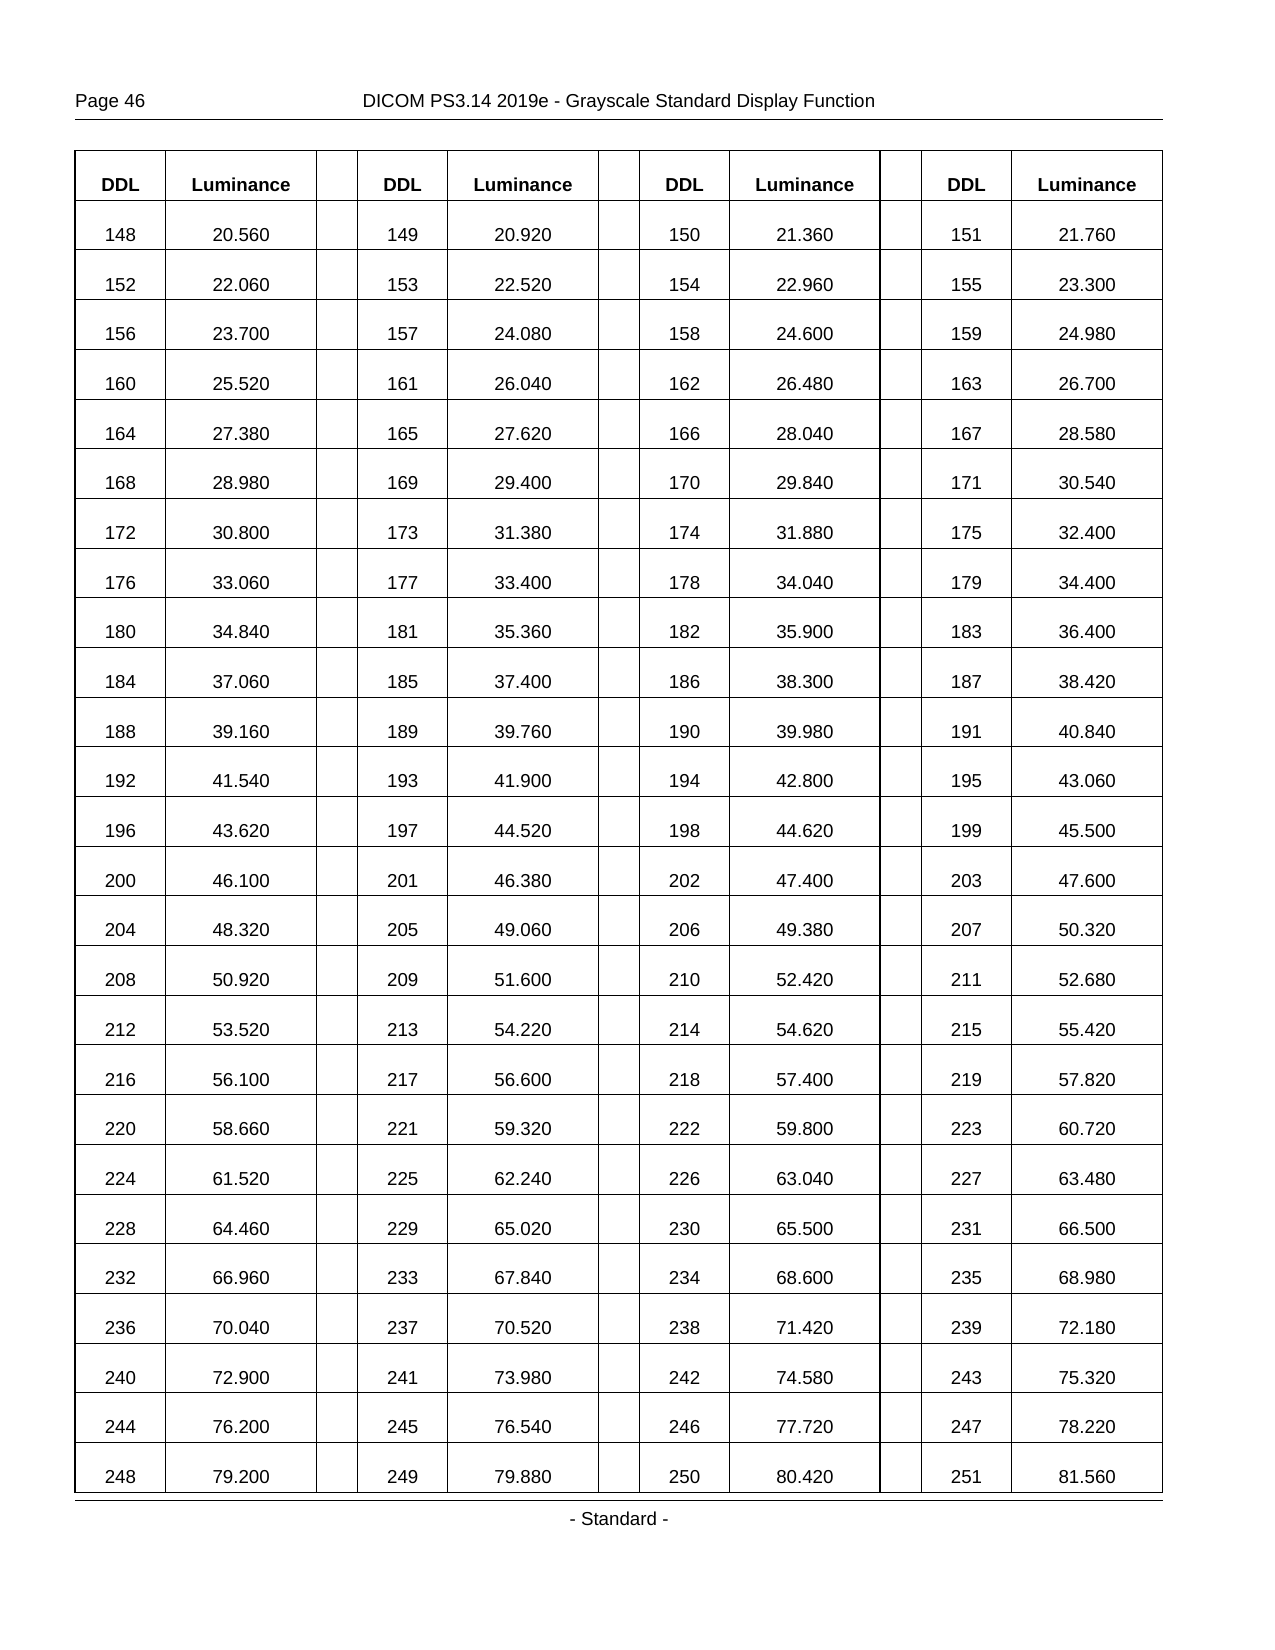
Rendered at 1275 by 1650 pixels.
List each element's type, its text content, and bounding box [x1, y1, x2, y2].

table_cell 249 [358, 1443, 447, 1492]
table_cell 60.720 [1012, 1095, 1162, 1144]
table_cell 52.420 [730, 946, 879, 995]
table_cell 59.320 [448, 1095, 598, 1144]
table_cell 76.200 [166, 1393, 316, 1442]
table_cell [881, 1095, 921, 1144]
table_cell 215 [922, 996, 1011, 1044]
table_cell 154 [640, 250, 729, 299]
table_cell 221 [358, 1095, 447, 1144]
table_cell [317, 648, 357, 697]
table_cell 224 [76, 1145, 165, 1193]
table_cell [599, 499, 639, 547]
table_cell [317, 698, 357, 746]
table_cell 44.620 [730, 797, 879, 846]
table_cell 214 [640, 996, 729, 1044]
table_cell 28.040 [730, 400, 879, 448]
table_cell 23.700 [166, 300, 316, 349]
table_cell 247 [922, 1393, 1011, 1442]
table_cell 33.400 [448, 549, 598, 597]
table_cell 240 [76, 1344, 165, 1392]
table_cell 75.320 [1012, 1344, 1162, 1392]
table_cell [599, 1195, 639, 1243]
table_cell 156 [76, 300, 165, 349]
table_cell 45.500 [1012, 797, 1162, 846]
table_cell 231 [922, 1195, 1011, 1243]
table_cell 218 [640, 1045, 729, 1094]
table_cell 49.380 [730, 896, 879, 945]
table_cell 234 [640, 1244, 729, 1293]
table_cell 194 [640, 747, 729, 796]
table_cell 235 [922, 1244, 1011, 1293]
table_cell 79.880 [448, 1443, 598, 1492]
table_cell [599, 400, 639, 448]
table_cell [317, 250, 357, 299]
table_cell 236 [76, 1294, 165, 1342]
table_cell 176 [76, 549, 165, 597]
table_cell 175 [922, 499, 1011, 547]
table_cell 66.500 [1012, 1195, 1162, 1243]
table_cell 38.420 [1012, 648, 1162, 697]
table_cell 64.460 [166, 1195, 316, 1243]
table_cell 71.420 [730, 1294, 879, 1342]
table_cell 177 [358, 549, 447, 597]
table_cell 151 [922, 201, 1011, 249]
table_cell [881, 1393, 921, 1442]
table_cell 70.520 [448, 1294, 598, 1342]
table_cell 251 [922, 1443, 1011, 1492]
table_cell 65.020 [448, 1195, 598, 1243]
table_cell [317, 896, 357, 945]
table_cell 178 [640, 549, 729, 597]
table_cell [881, 747, 921, 796]
table_cell 28.980 [166, 449, 316, 498]
table_cell 66.960 [166, 1244, 316, 1293]
table_cell 63.480 [1012, 1145, 1162, 1193]
table_cell [317, 1443, 357, 1492]
table_cell 73.980 [448, 1344, 598, 1392]
table_cell 56.600 [448, 1045, 598, 1094]
table_cell 61.520 [166, 1145, 316, 1193]
table_cell [599, 1443, 639, 1492]
table_cell [881, 499, 921, 547]
table_cell 158 [640, 300, 729, 349]
table_cell [881, 400, 921, 448]
table_cell 157 [358, 300, 447, 349]
table_cell [317, 1244, 357, 1293]
table_header Luminance [166, 151, 316, 200]
table_cell [317, 449, 357, 498]
table_cell [317, 549, 357, 597]
table_cell [317, 1195, 357, 1243]
table_cell [881, 1145, 921, 1193]
table_header [881, 151, 921, 200]
table_cell [881, 250, 921, 299]
table_cell 185 [358, 648, 447, 697]
table_cell 77.720 [730, 1393, 879, 1442]
table_cell 54.620 [730, 996, 879, 1044]
table_header [317, 151, 357, 200]
table_cell 33.060 [166, 549, 316, 597]
table_cell 39.980 [730, 698, 879, 746]
table_cell 200 [76, 847, 165, 895]
table_cell 242 [640, 1344, 729, 1392]
table_cell [599, 946, 639, 995]
table_cell 170 [640, 449, 729, 498]
table_cell [317, 797, 357, 846]
table_cell [599, 797, 639, 846]
table_cell 21.360 [730, 201, 879, 249]
table_cell [881, 449, 921, 498]
table_cell [599, 1095, 639, 1144]
table_cell 26.040 [448, 350, 598, 398]
table_cell 50.920 [166, 946, 316, 995]
table_cell [881, 1344, 921, 1392]
table_header Luminance [730, 151, 879, 200]
table_cell [599, 996, 639, 1044]
table_cell [599, 549, 639, 597]
table_header [599, 151, 639, 200]
table_cell 28.580 [1012, 400, 1162, 448]
table_cell [317, 1095, 357, 1144]
table_cell [881, 549, 921, 597]
table_header Luminance [448, 151, 598, 200]
table_cell 70.040 [166, 1294, 316, 1342]
table_header DDL [358, 151, 447, 200]
table_cell 22.960 [730, 250, 879, 299]
table_cell [599, 449, 639, 498]
table_cell 182 [640, 598, 729, 647]
table_cell 173 [358, 499, 447, 547]
table_cell [599, 1344, 639, 1392]
table_cell 44.520 [448, 797, 598, 846]
table_cell [599, 698, 639, 746]
table_cell 196 [76, 797, 165, 846]
table_cell 79.200 [166, 1443, 316, 1492]
table_cell [317, 996, 357, 1044]
table_cell 43.060 [1012, 747, 1162, 796]
table_cell 62.240 [448, 1145, 598, 1193]
table_cell 164 [76, 400, 165, 448]
table_cell 35.900 [730, 598, 879, 647]
table_cell 50.320 [1012, 896, 1162, 945]
table_cell 179 [922, 549, 1011, 597]
table_cell 32.400 [1012, 499, 1162, 547]
table_cell 171 [922, 449, 1011, 498]
table_cell 47.400 [730, 847, 879, 895]
table_cell 49.060 [448, 896, 598, 945]
table_cell 195 [922, 747, 1011, 796]
table_cell 199 [922, 797, 1011, 846]
table_cell 30.540 [1012, 449, 1162, 498]
table_cell 193 [358, 747, 447, 796]
table_cell 192 [76, 747, 165, 796]
table_cell 152 [76, 250, 165, 299]
table_cell [881, 1244, 921, 1293]
table_cell 186 [640, 648, 729, 697]
table_cell 181 [358, 598, 447, 647]
table_cell 248 [76, 1443, 165, 1492]
table_cell [317, 1145, 357, 1193]
table_cell 172 [76, 499, 165, 547]
table_cell 204 [76, 896, 165, 945]
table_cell [317, 201, 357, 249]
table_cell 203 [922, 847, 1011, 895]
table_cell 150 [640, 201, 729, 249]
table_cell 237 [358, 1294, 447, 1342]
table_cell 161 [358, 350, 447, 398]
table_cell [599, 847, 639, 895]
table_cell 54.220 [448, 996, 598, 1044]
table_cell [317, 350, 357, 398]
table_cell 67.840 [448, 1244, 598, 1293]
table_cell 233 [358, 1244, 447, 1293]
table_cell [599, 1294, 639, 1342]
table_cell 174 [640, 499, 729, 547]
table_cell [881, 1195, 921, 1243]
table_cell [599, 598, 639, 647]
table_cell 24.980 [1012, 300, 1162, 349]
table_cell 162 [640, 350, 729, 398]
table_cell 43.620 [166, 797, 316, 846]
table_cell [881, 648, 921, 697]
table_cell 217 [358, 1045, 447, 1094]
table_cell 245 [358, 1393, 447, 1442]
table_cell 29.840 [730, 449, 879, 498]
table_cell 59.800 [730, 1095, 879, 1144]
table_cell [317, 1344, 357, 1392]
table_cell 166 [640, 400, 729, 448]
table_cell 40.840 [1012, 698, 1162, 746]
table_cell 34.840 [166, 598, 316, 647]
table_cell 180 [76, 598, 165, 647]
table_cell [881, 201, 921, 249]
table_cell [599, 300, 639, 349]
table_cell [881, 698, 921, 746]
table_cell 57.820 [1012, 1045, 1162, 1094]
table_cell [599, 648, 639, 697]
table_cell 46.100 [166, 847, 316, 895]
table_cell 46.380 [448, 847, 598, 895]
table_cell 72.180 [1012, 1294, 1162, 1342]
table_cell 198 [640, 797, 729, 846]
table_cell 42.800 [730, 747, 879, 796]
table_cell 27.620 [448, 400, 598, 448]
table_cell 191 [922, 698, 1011, 746]
table_cell 63.040 [730, 1145, 879, 1193]
table_cell 223 [922, 1095, 1011, 1144]
table_cell 213 [358, 996, 447, 1044]
table_cell [881, 996, 921, 1044]
table_cell [317, 499, 357, 547]
table_cell 55.420 [1012, 996, 1162, 1044]
table_cell [599, 1045, 639, 1094]
table_cell 219 [922, 1045, 1011, 1094]
table_cell 76.540 [448, 1393, 598, 1442]
table_cell 167 [922, 400, 1011, 448]
table_cell 34.040 [730, 549, 879, 597]
table_cell [599, 1244, 639, 1293]
table_cell [599, 250, 639, 299]
table_cell 20.920 [448, 201, 598, 249]
table_cell [317, 300, 357, 349]
table_cell 37.060 [166, 648, 316, 697]
table_cell 68.600 [730, 1244, 879, 1293]
table_cell 25.520 [166, 350, 316, 398]
table_cell 155 [922, 250, 1011, 299]
table_cell 225 [358, 1145, 447, 1193]
table_cell 208 [76, 946, 165, 995]
table_cell 22.060 [166, 250, 316, 299]
table_cell 56.100 [166, 1045, 316, 1094]
table_cell 243 [922, 1344, 1011, 1392]
table_cell 244 [76, 1393, 165, 1442]
table_cell 212 [76, 996, 165, 1044]
table_cell 160 [76, 350, 165, 398]
table_cell 21.760 [1012, 201, 1162, 249]
table_cell [881, 896, 921, 945]
table_cell 246 [640, 1393, 729, 1442]
table_cell 68.980 [1012, 1244, 1162, 1293]
table_cell 65.500 [730, 1195, 879, 1243]
table_cell 229 [358, 1195, 447, 1243]
table_cell [881, 1045, 921, 1094]
table_cell 159 [922, 300, 1011, 349]
table_cell [881, 1294, 921, 1342]
table_cell 39.160 [166, 698, 316, 746]
table_cell 183 [922, 598, 1011, 647]
table_cell 206 [640, 896, 729, 945]
table_cell 38.300 [730, 648, 879, 697]
table_cell 207 [922, 896, 1011, 945]
table_cell [317, 400, 357, 448]
table_cell 201 [358, 847, 447, 895]
table_cell [881, 300, 921, 349]
table_cell 80.420 [730, 1443, 879, 1492]
table_cell [317, 847, 357, 895]
table_cell [881, 598, 921, 647]
table_cell 250 [640, 1443, 729, 1492]
table_cell 163 [922, 350, 1011, 398]
table_cell 149 [358, 201, 447, 249]
table_cell 20.560 [166, 201, 316, 249]
table_cell 238 [640, 1294, 729, 1342]
table_cell [317, 1393, 357, 1442]
table_cell 78.220 [1012, 1393, 1162, 1442]
table_cell 153 [358, 250, 447, 299]
table_cell 190 [640, 698, 729, 746]
table_cell [317, 747, 357, 796]
table_cell 226 [640, 1145, 729, 1193]
table_cell 197 [358, 797, 447, 846]
table_cell 216 [76, 1045, 165, 1094]
table_cell 41.540 [166, 747, 316, 796]
table_cell 187 [922, 648, 1011, 697]
table_cell 24.600 [730, 300, 879, 349]
table_cell 37.400 [448, 648, 598, 697]
table_cell 26.700 [1012, 350, 1162, 398]
table_cell 23.300 [1012, 250, 1162, 299]
table_header DDL [76, 151, 165, 200]
table_cell 205 [358, 896, 447, 945]
table_cell [599, 896, 639, 945]
table_cell 51.600 [448, 946, 598, 995]
table_cell [881, 946, 921, 995]
table_cell 34.400 [1012, 549, 1162, 597]
table_cell 165 [358, 400, 447, 448]
table_cell 53.520 [166, 996, 316, 1044]
table_cell 29.400 [448, 449, 598, 498]
table_cell 148 [76, 201, 165, 249]
table_cell 24.080 [448, 300, 598, 349]
table_cell 210 [640, 946, 729, 995]
table_cell 211 [922, 946, 1011, 995]
table_cell [599, 201, 639, 249]
table_cell 35.360 [448, 598, 598, 647]
table_cell 48.320 [166, 896, 316, 945]
table_cell 30.800 [166, 499, 316, 547]
table_cell 47.600 [1012, 847, 1162, 895]
table_header DDL [640, 151, 729, 200]
table_cell 222 [640, 1095, 729, 1144]
table_cell [599, 1393, 639, 1442]
table_cell 241 [358, 1344, 447, 1392]
table_cell 52.680 [1012, 946, 1162, 995]
table_cell 188 [76, 698, 165, 746]
table_cell 81.560 [1012, 1443, 1162, 1492]
table_cell [881, 1443, 921, 1492]
table_cell [317, 1294, 357, 1342]
table_cell 232 [76, 1244, 165, 1293]
table_cell [599, 1145, 639, 1193]
table_cell 22.520 [448, 250, 598, 299]
table_cell [317, 598, 357, 647]
table_cell 189 [358, 698, 447, 746]
table_cell 220 [76, 1095, 165, 1144]
table_cell [881, 797, 921, 846]
table_header DDL [922, 151, 1011, 200]
table_cell 202 [640, 847, 729, 895]
table_cell [599, 747, 639, 796]
table_cell 36.400 [1012, 598, 1162, 647]
table_cell [881, 847, 921, 895]
table_cell [317, 1045, 357, 1094]
table_cell 184 [76, 648, 165, 697]
table_cell 39.760 [448, 698, 598, 746]
table_cell 58.660 [166, 1095, 316, 1144]
table_cell 74.580 [730, 1344, 879, 1392]
table_cell 227 [922, 1145, 1011, 1193]
table_cell 168 [76, 449, 165, 498]
table_cell [599, 350, 639, 398]
table_cell 239 [922, 1294, 1011, 1342]
table_cell 228 [76, 1195, 165, 1243]
table_cell [317, 946, 357, 995]
table_cell 230 [640, 1195, 729, 1243]
table_cell 31.880 [730, 499, 879, 547]
table_cell 31.380 [448, 499, 598, 547]
table_cell [881, 350, 921, 398]
table_cell 57.400 [730, 1045, 879, 1094]
table_cell 209 [358, 946, 447, 995]
table_cell 27.380 [166, 400, 316, 448]
table_cell 169 [358, 449, 447, 498]
table_cell 72.900 [166, 1344, 316, 1392]
table_header Luminance [1012, 151, 1162, 200]
table_cell 41.900 [448, 747, 598, 796]
table_cell 26.480 [730, 350, 879, 398]
